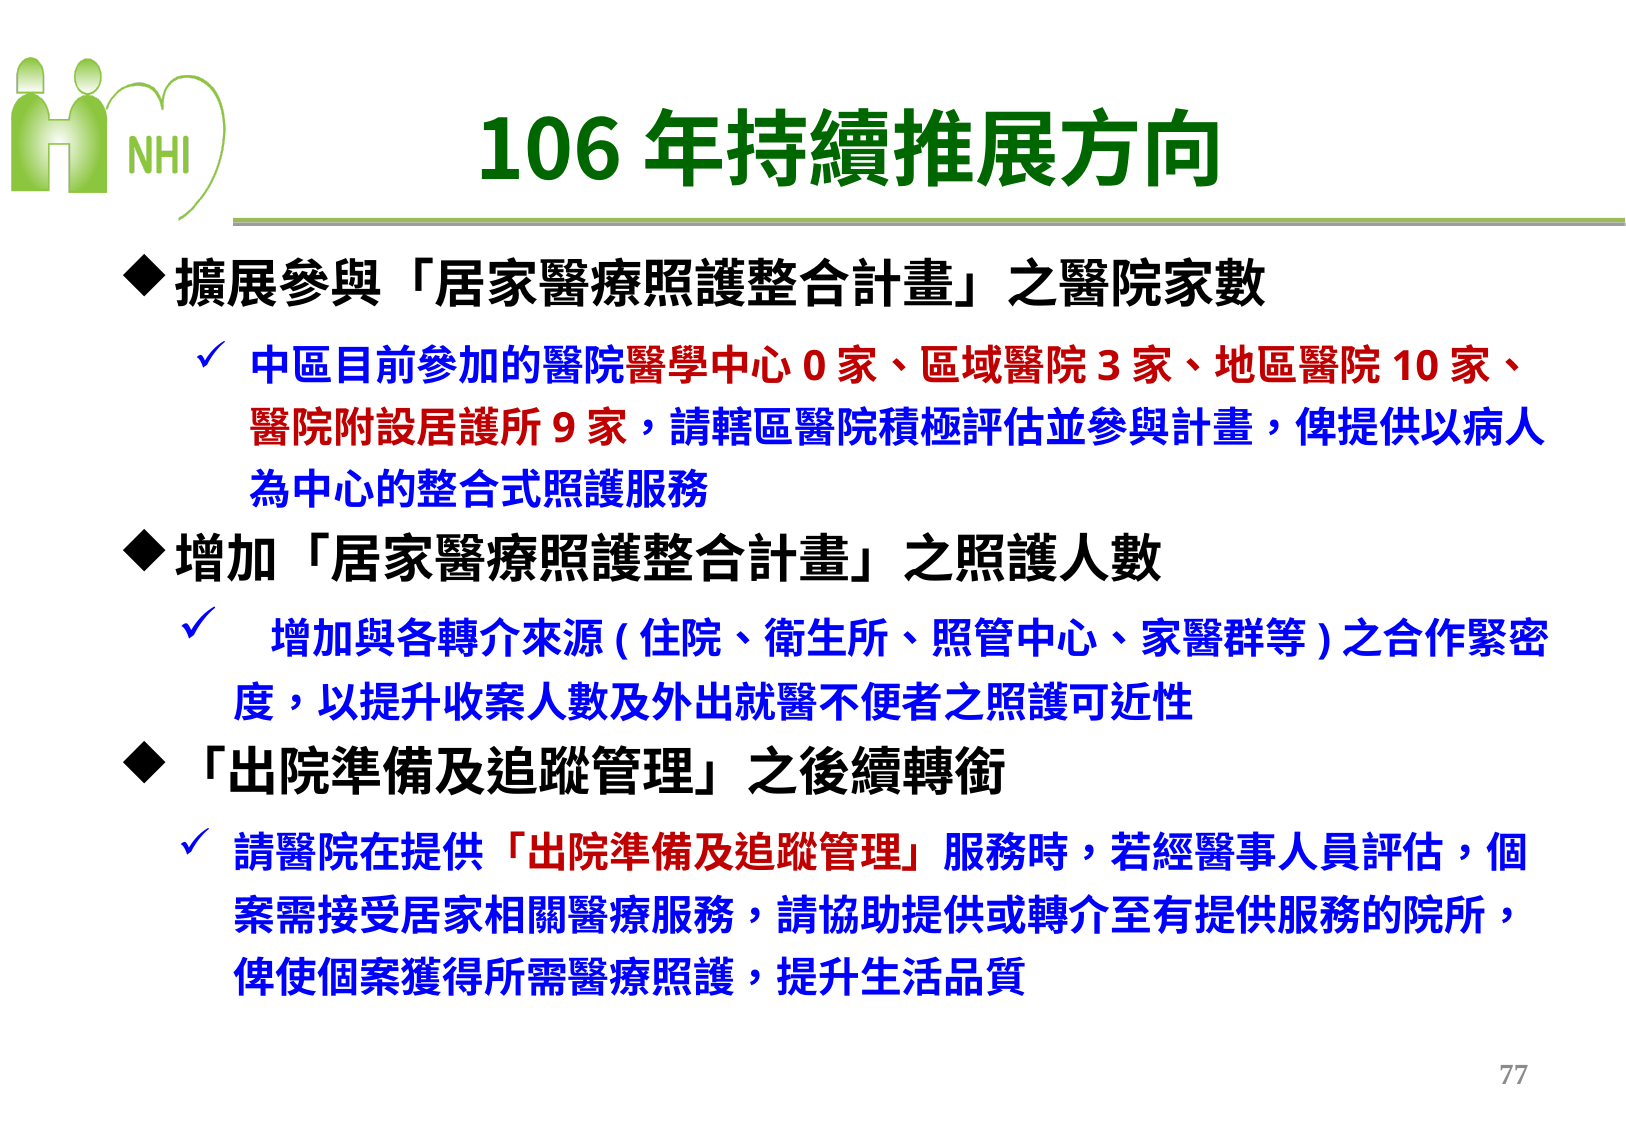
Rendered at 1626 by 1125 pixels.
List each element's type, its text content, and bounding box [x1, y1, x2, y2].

title 106年持續推展方向 [37, 78, 1625, 216]
slide_number [1164, 1069, 1544, 1103]
picture [0, 42, 233, 233]
text_box 擴展參與「居家醫療照護整合計畫」之醫院家數 中區目前參加的醫院醫學中心0家、區域醫院3家、地區醫院10家、醫院附設居護所9家，請轄區醫院積極評估並參與計畫，俾提供以病人為中心的整合式照護服務 增加「居家醫療照護整合計畫」之照護人數 增加與各轉介來源(住院、衛生所、照管中心、家醫群等)之合作緊密度，以提升收案人數及外出就醫不便者之照護可近性 「出院準備及追蹤管理」之後續轉銜 請醫院在提供「出院準備及追蹤管理」服務時，若經醫事人員評估，個案需接受居家相關醫療服務，請協助提供或轉介至有提供服務的院所，俾使個案獲得所需醫療照護，提升生活品質 [103, 243, 1569, 1069]
